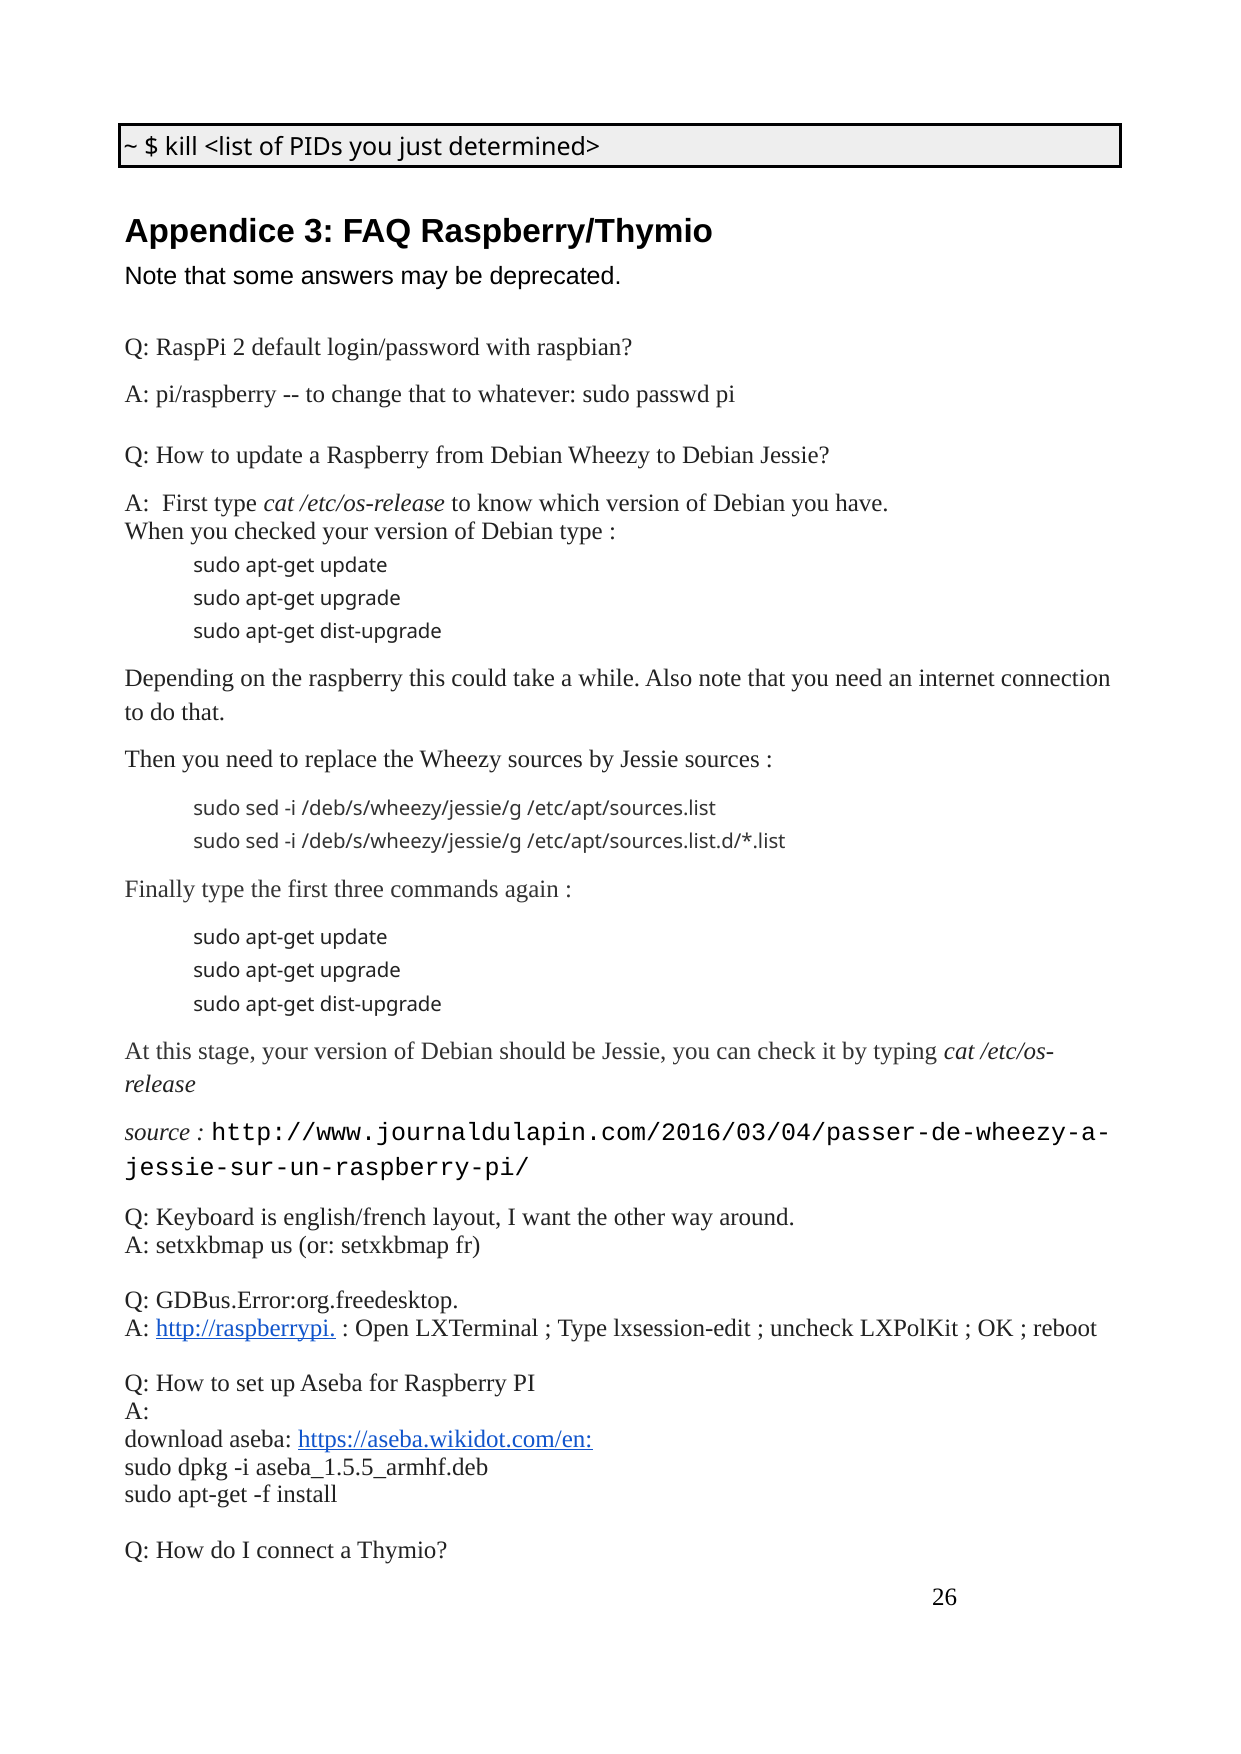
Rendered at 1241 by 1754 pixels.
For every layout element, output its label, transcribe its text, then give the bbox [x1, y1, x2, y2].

text Q: GDBus.Error:org.freedesktop. [118, 1286, 1122, 1314]
text Q: How to set up Aseba for Raspberry PI [118, 1369, 1122, 1397]
text A: First type cat /etc/os-release to know which version of Debian you have. [118, 483, 1122, 517]
text sudo dpkg -i aseba_1.5.5_armhf.deb [118, 1453, 1122, 1480]
text sudo apt-get update sudo apt-get upgrade sudo apt-get dist-upgrade [118, 544, 1122, 644]
text At this stage, your version of Debian should be Jessie, you can check it by typing cat /etc/os-release [118, 1031, 1122, 1098]
text ~ $ kill <list of PIDs you just determined> [121, 126, 1119, 165]
text download aseba: https://aseba.wikidot.com/en: [118, 1425, 1122, 1453]
text Finally type the first three commands again : [118, 869, 1122, 903]
text Depending on the raspberry this could take a while. Also note that you need an internet connection to do that. [118, 658, 1122, 725]
text A: pi/raspberry -- to change that to whatever: sudo passwd pi [118, 374, 1122, 408]
text When you checked your version of Debian type : [118, 517, 1122, 544]
text A: setxkbmap us (or: setxkbmap fr) [118, 1231, 1122, 1259]
text Q: How do I connect a Thymio? [118, 1536, 1122, 1570]
text Note that some answers may be deprecated. [118, 256, 1122, 290]
text Q: How to update a Raspberry from Debian Wheezy to Debian Jessie? [118, 435, 1122, 469]
text source : http://www.journaldulapin.com/2016/03/04/passer-de-wheezy-a-jessie-sur-un-raspberry-pi/ [118, 1112, 1122, 1183]
text Then you need to replace the Wheezy sources by Jessie sources : [118, 739, 1122, 773]
text Q: RaspPi 2 default login/password with raspbian? [118, 326, 1122, 360]
text A: http://raspberrypi. : Open LXTerminal ; Type lxsession-edit ; uncheck LXPolKit ; OK ; reboot [118, 1314, 1122, 1342]
text sudo apt-get -f install [118, 1480, 1122, 1508]
text Q: Keyboard is english/french layout, I want the other way around. [118, 1197, 1122, 1231]
text A: [118, 1397, 1122, 1425]
text sudo apt-get update sudo apt-get upgrade sudo apt-get dist-upgrade [118, 916, 1122, 1017]
text sudo sed -i /deb/s/wheezy/jessie/g /etc/apt/sources.list sudo sed -i /deb/s/wheezy/jessie/g /etc/apt/sources.list.d/*.list [118, 787, 1122, 855]
text Appendice 3: FAQ Raspberry/Thymio [118, 206, 1122, 249]
